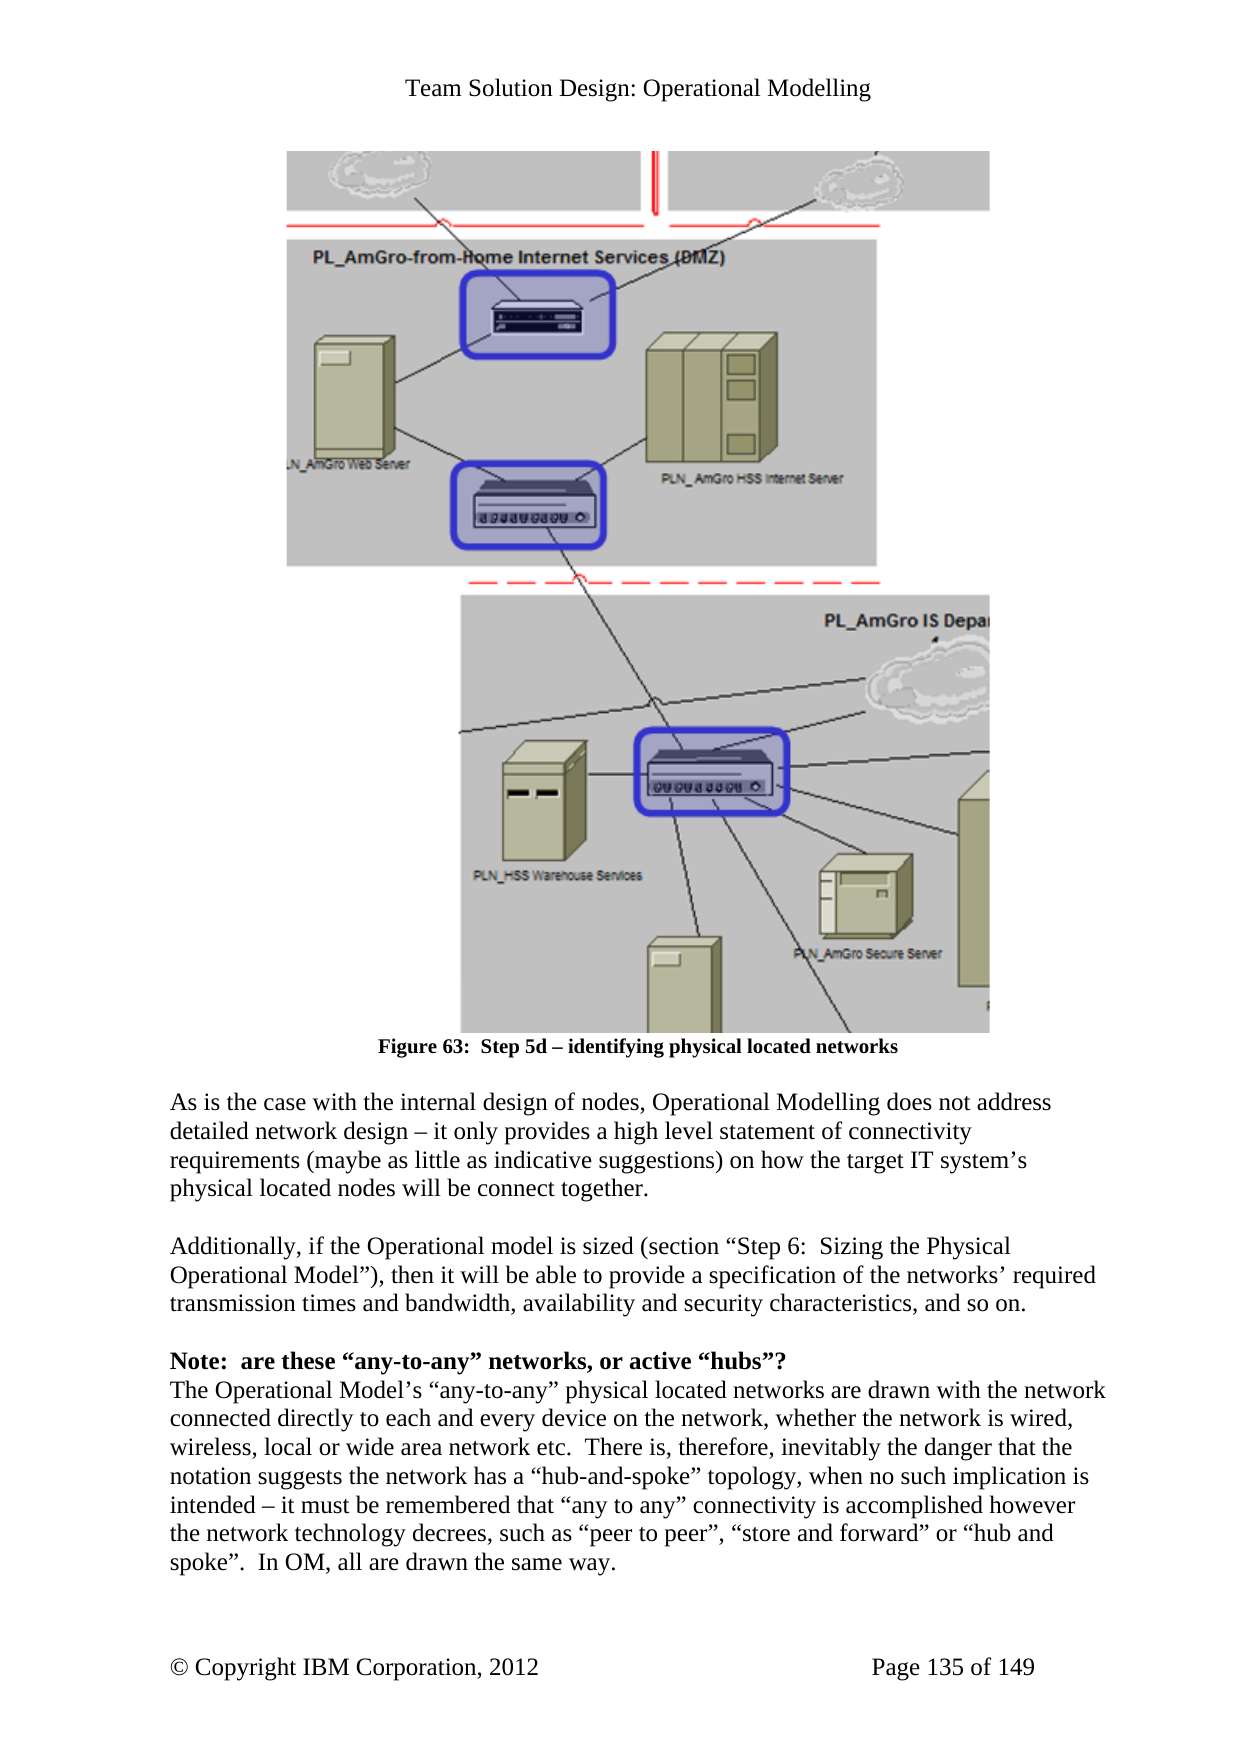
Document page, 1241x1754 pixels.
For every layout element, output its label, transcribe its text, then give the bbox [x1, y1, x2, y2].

text The Operational Model’s “any-to-any” physical located networks are drawn with the network connected directly to each and every device on the network, whether the network is wired, wireless, local or wide area network etc. There is, therefore, inevitably the danger that the notation suggests the network has a “hub-and-spoke” topology, when no such implication is intended – it must be remembered that “any to any” connectivity is accomplished however the network technology decrees, such as “peer to peer”, “store and forward” or “hub and spoke”. In OM, all are drawn the same way. [169, 1375, 1107, 1576]
picture [286, 151, 990, 1033]
text Additionally, if the Operational model is sized (section “Step 6: Sizing the Physical Operational Model”), then it will be able to provide a specification of the networks’ required transmission times and bandwidth, availability and security characteristics, and so on. [169, 1231, 1107, 1317]
text Note: are these “any-to-any” networks, or active “hubs”? [169, 1346, 1107, 1375]
text As is the case with the internal design of nodes, Operational Modelling does not address detailed network design – it only provides a high level statement of connectivity requirements (maybe as little as indicative suggestions) on how the target IT system’s physical located nodes will be connect together. [169, 1087, 1107, 1202]
text Figure 63: Step 5d – identifying physical located networks [169, 1034, 1107, 1058]
